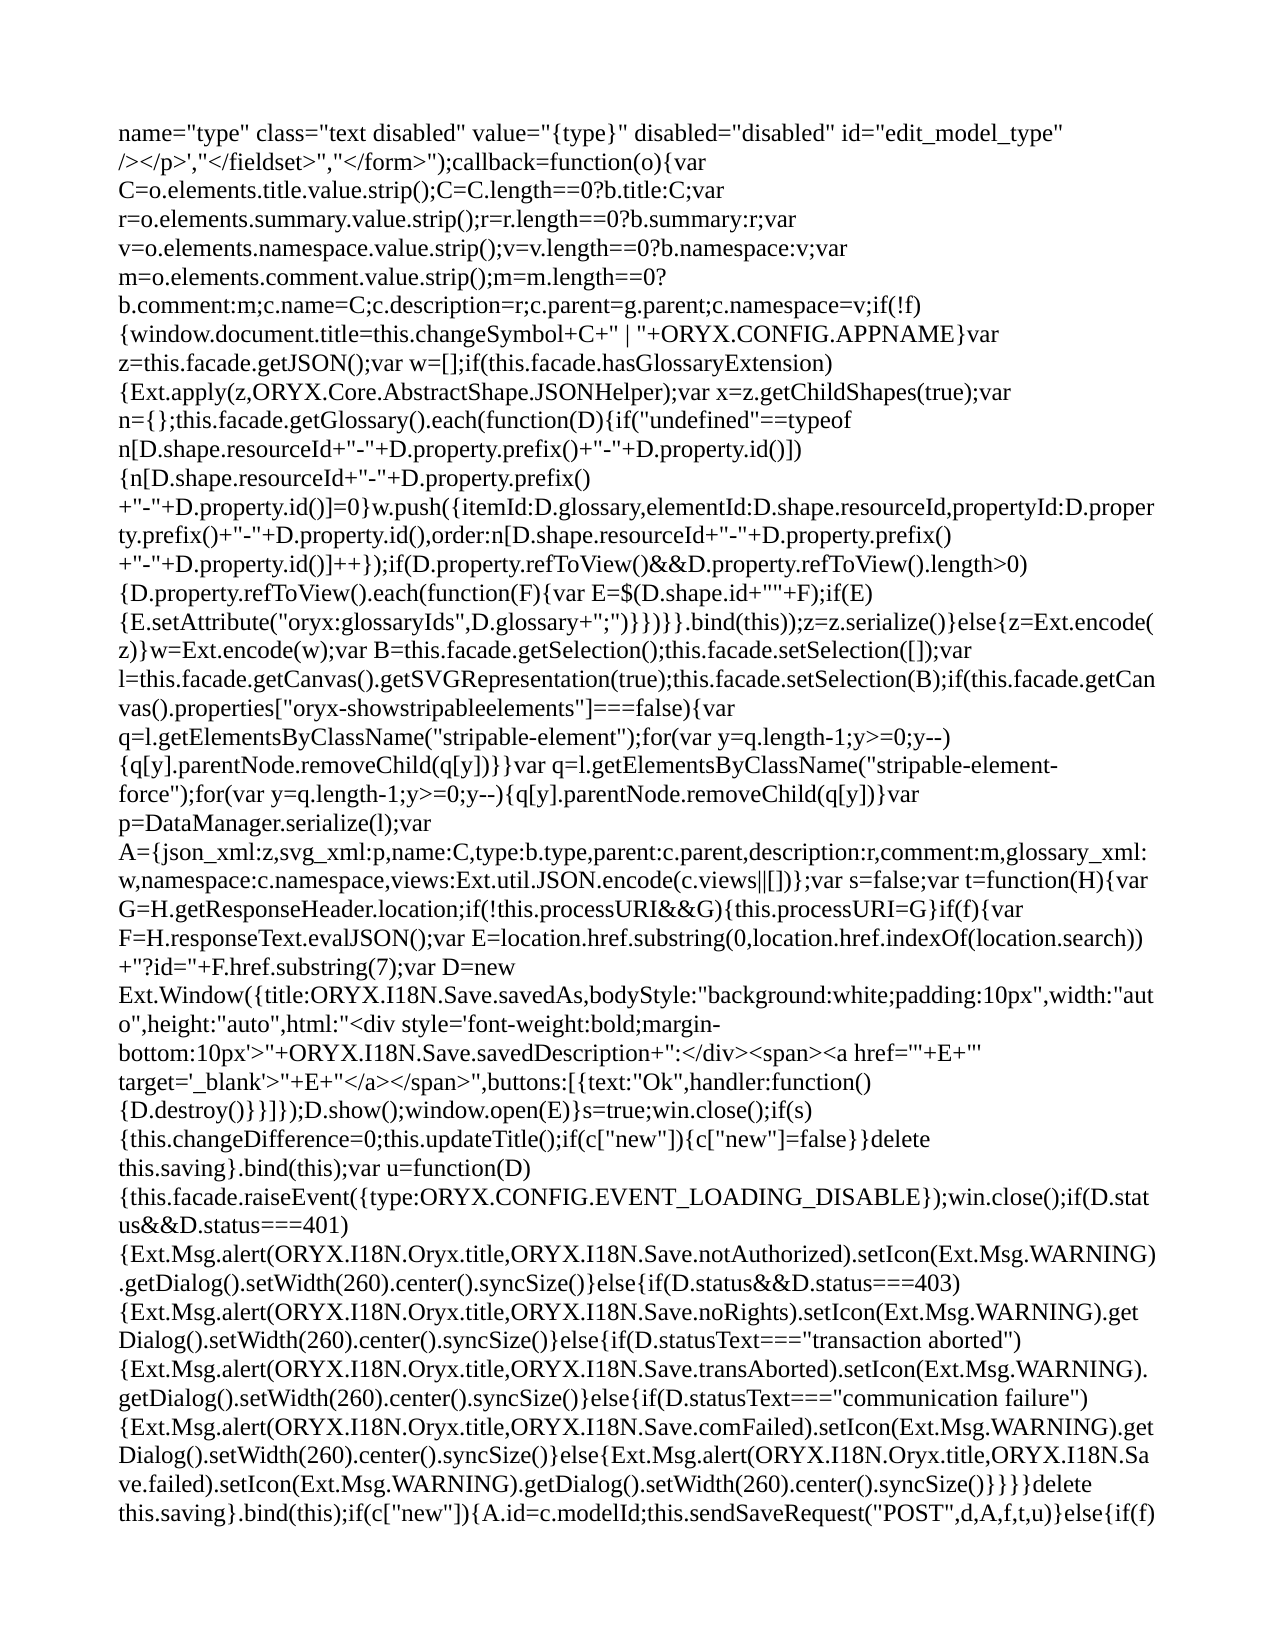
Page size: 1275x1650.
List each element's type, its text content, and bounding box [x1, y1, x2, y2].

text name="type" class="text disabled" value="{type}" disabled="disabled" id="edit_model_type" /></p>',"</fieldset>","</form>");callback=function(o){var C=o.elements.title.value.strip();C=C.length==0?b.title:C;var r=o.elements.summary.value.strip();r=r.length==0?b.summary:r;var v=o.elements.namespace.value.strip();v=v.length==0?b.namespace:v;var m=o.elements.comment.value.strip();m=m.length==0?b.comment:m;c.name=C;c.description=r;c.parent=g.parent;c.namespace=v;if(!f){window.document.title=this.changeSymbol+C+" | "+ORYX.CONFIG.APPNAME}var z=this.facade.getJSON();var w=[];if(this.facade.hasGlossaryExtension){Ext.apply(z,ORYX.Core.AbstractShape.JSONHelper);var x=z.getChildShapes(true);var n={};this.facade.getGlossary().each(function(D){if("undefined"==typeof n[D.shape.resourceId+"-"+D.property.prefix()+"-"+D.property.id()]){n[D.shape.resourceId+"-"+D.property.prefix()+"-"+D.property.id()]=0}w.push({itemId:D.glossary,elementId:D.shape.resourceId,propertyId:D.property.prefix()+"-"+D.property.id(),order:n[D.shape.resourceId+"-"+D.property.prefix()+"-"+D.property.id()]++});if(D.property.refToView()&&D.property.refToView().length>0){D.property.refToView().each(function(F){var E=$(D.shape.id+""+F);if(E){E.setAttribute("oryx:glossaryIds",D.glossary+";")}})}}.bind(this));z=z.serialize()}else{z=Ext.encode(z)}w=Ext.encode(w);var B=this.facade.getSelection();this.facade.setSelection([]);var l=this.facade.getCanvas().getSVGRepresentation(true);this.facade.setSelection(B);if(this.facade.getCanvas().properties["oryx-showstripableelements"]===false){var q=l.getElementsByClassName("stripable-element");for(var y=q.length-1;y>=0;y--){q[y].parentNode.removeChild(q[y])}}var q=l.getElementsByClassName("stripable-element-force");for(var y=q.length-1;y>=0;y--){q[y].parentNode.removeChild(q[y])}var p=DataManager.serialize(l);var A={json_xml:z,svg_xml:p,name:C,type:b.type,parent:c.parent,description:r,comment:m,glossary_xml:w,namespace:c.namespace,views:Ext.util.JSON.encode(c.views||[])};var s=false;var t=function(H){var G=H.getResponseHeader.location;if(!this.processURI&&G){this.processURI=G}if(f){var F=H.responseText.evalJSON();var E=location.href.substring(0,location.href.indexOf(location.search))+"?id="+F.href.substring(7);var D=new Ext.Window({title:ORYX.I18N.Save.savedAs,bodyStyle:"background:white;padding:10px",width:"auto",height:"auto",html:"<div style='font-weight:bold;margin-bottom:10px'>"+ORYX.I18N.Save.savedDescription+":</div><span><a href='"+E+"' target='_blank'>"+E+"</a></span>",buttons:[{text:"Ok",handler:function(){D.destroy()}}]});D.show();window.open(E)}s=true;win.close();if(s){this.changeDifference=0;this.updateTitle();if(c["new"]){c["new"]=false}}delete this.saving}.bind(this);var u=function(D){this.facade.raiseEvent({type:ORYX.CONFIG.EVENT_LOADING_DISABLE});win.close();if(D.status&&D.status===401){Ext.Msg.alert(ORYX.I18N.Oryx.title,ORYX.I18N.Save.notAuthorized).setIcon(Ext.Msg.WARNING).getDialog().setWidth(260).center().syncSize()}else{if(D.status&&D.status===403){Ext.Msg.alert(ORYX.I18N.Oryx.title,ORYX.I18N.Save.noRights).setIcon(Ext.Msg.WARNING).getDialog().setWidth(260).center().syncSize()}else{if(D.statusText==="transaction aborted"){Ext.Msg.alert(ORYX.I18N.Oryx.title,ORYX.I18N.Save.transAborted).setIcon(Ext.Msg.WARNING).getDialog().setWidth(260).center().syncSize()}else{if(D.statusText==="communication failure"){Ext.Msg.alert(ORYX.I18N.Oryx.title,ORYX.I18N.Save.comFailed).setIcon(Ext.Msg.WARNING).getDialog().setWidth(260).center().syncSize()}else{Ext.Msg.alert(ORYX.I18N.Oryx.title,ORYX.I18N.Save.failed).setIcon(Ext.Msg.WARNING).getDialog().setWidth(260).center().syncSize()}}}}delete this.saving}.bind(this);if(c["new"]){A.id=c.modelId;this.sendSaveRequest("POST",d,A,f,t,u)}else{if(f) [118, 118, 1157, 1527]
